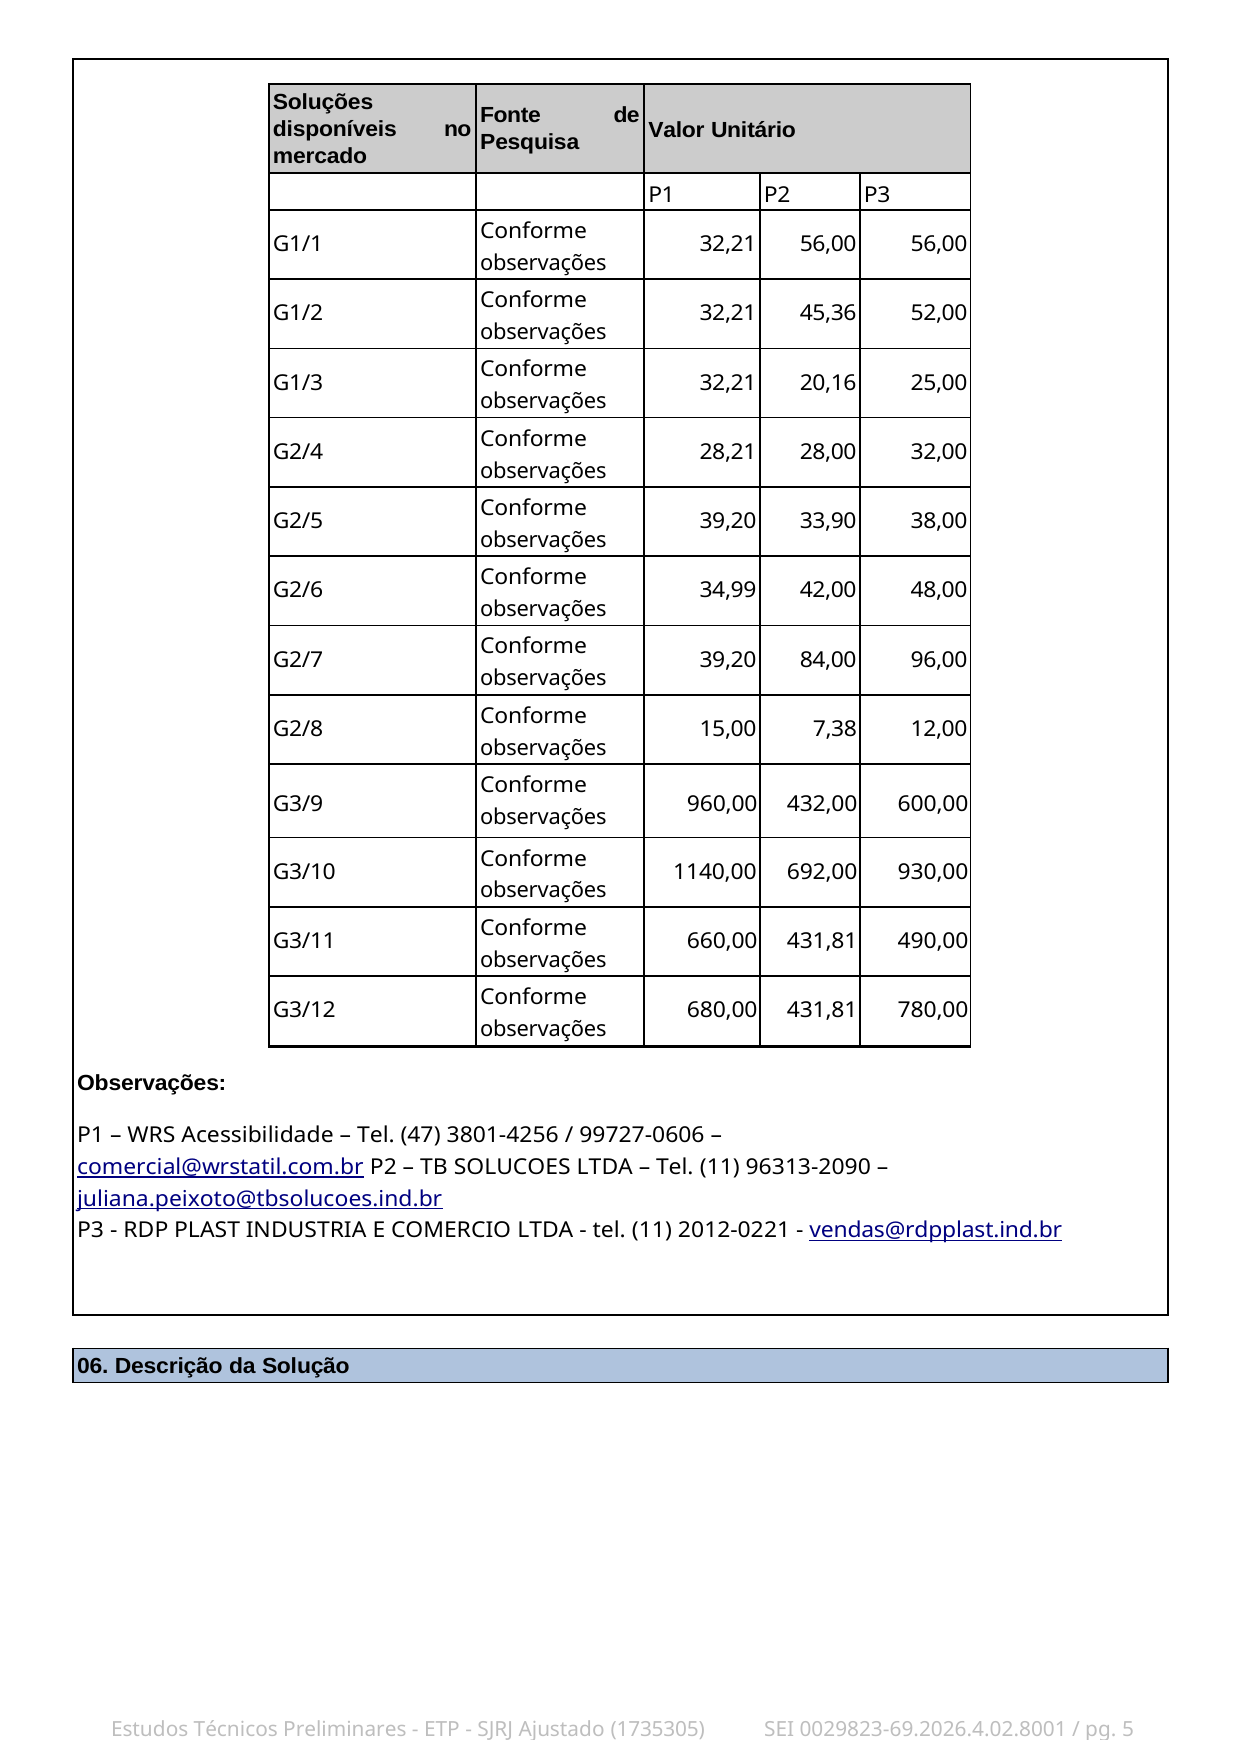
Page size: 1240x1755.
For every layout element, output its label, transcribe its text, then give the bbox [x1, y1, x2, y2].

table_cell 680,00 [645, 977, 759, 1044]
table_cell 431,81 [761, 977, 859, 1044]
table_cell G3/10 [270, 838, 475, 906]
table_cell 38,00 [861, 488, 970, 555]
table_cell G3/11 [270, 908, 475, 975]
table_cell Conforme observações [477, 557, 643, 625]
table_cell P2 [761, 174, 859, 209]
table_cell G2/5 [270, 488, 475, 555]
table_cell 20,16 [761, 349, 859, 417]
table_cell Conforme observações [477, 488, 643, 555]
table_cell Conforme observações [477, 838, 643, 906]
table_cell 431,81 [761, 908, 859, 975]
table_cell [270, 174, 475, 209]
table_cell G1/1 [270, 211, 475, 278]
table_cell G3/12 [270, 977, 475, 1044]
table_cell Conforme observações [477, 418, 643, 486]
table_cell G2/6 [270, 557, 475, 625]
table_cell Conforme observações [477, 280, 643, 348]
table_cell Conforme observações [477, 626, 643, 694]
table_header Soluções disponíveis no mercado [270, 85, 475, 172]
table_cell 432,00 [761, 765, 859, 837]
table_header Fonte de Pesquisa [477, 85, 643, 172]
table_cell Conforme observações [477, 765, 643, 837]
table_cell 28,21 [645, 418, 759, 486]
table_cell G3/9 [270, 765, 475, 837]
table_header 06. Descrição da Solução [74, 1349, 1167, 1382]
table_cell P1 [645, 174, 759, 209]
table_cell 930,00 [861, 838, 970, 906]
table_cell 692,00 [761, 838, 859, 906]
table_cell 28,00 [761, 418, 859, 486]
table_cell [477, 174, 643, 209]
table_cell 1140,00 [645, 838, 759, 906]
table_cell 25,00 [861, 349, 970, 417]
table_cell 15,00 [645, 696, 759, 763]
table_cell Conforme observações [477, 211, 643, 278]
table_cell 56,00 [761, 211, 859, 278]
table_cell 33,90 [761, 488, 859, 555]
table_cell 34,99 [645, 557, 759, 625]
table_cell G2/4 [270, 418, 475, 486]
table_cell 39,20 [645, 626, 759, 694]
table_cell 32,21 [645, 280, 759, 348]
table_cell 42,00 [761, 557, 859, 625]
table_cell 52,00 [861, 280, 970, 348]
table_cell G1/3 [270, 349, 475, 417]
table_header Observações: P1 – WRS Acessibilidade – Tel. (47) 3801-4256 / 99727-0606 – comercial@wrstatil.com.br P2 – TB SOLUCOES LTDA – Tel. (11) 96313-2090 – juliana.peixoto@tbsolucoes.ind.br P3 - RDP PLAST INDUSTRIA E COMERCIO LTDA - tel. (11) 2012-0221 - vendas@rdpplast.ind.br [74, 60, 1167, 1314]
table_cell P3 [861, 174, 970, 209]
table_cell G2/7 [270, 626, 475, 694]
table_cell 48,00 [861, 557, 970, 625]
table_cell 660,00 [645, 908, 759, 975]
table_cell 45,36 [761, 280, 859, 348]
table_cell 32,00 [861, 418, 970, 486]
table_cell 12,00 [861, 696, 970, 763]
table_cell Conforme observações [477, 349, 643, 417]
table_cell 32,21 [645, 349, 759, 417]
table_cell Conforme observações [477, 696, 643, 763]
table_cell 84,00 [761, 626, 859, 694]
table_cell 960,00 [645, 765, 759, 837]
table_cell 490,00 [861, 908, 970, 975]
table_cell Conforme observações [477, 908, 643, 975]
table_header Valor Unitário [645, 85, 970, 172]
table_cell 56,00 [861, 211, 970, 278]
table_cell G1/2 [270, 280, 475, 348]
table_cell 780,00 [861, 977, 970, 1044]
table_cell 600,00 [861, 765, 970, 837]
table_cell Conforme observações [477, 977, 643, 1044]
table_cell G2/8 [270, 696, 475, 763]
table_cell 7,38 [761, 696, 859, 763]
table_cell 32,21 [645, 211, 759, 278]
table_cell 39,20 [645, 488, 759, 555]
table_cell 96,00 [861, 626, 970, 694]
